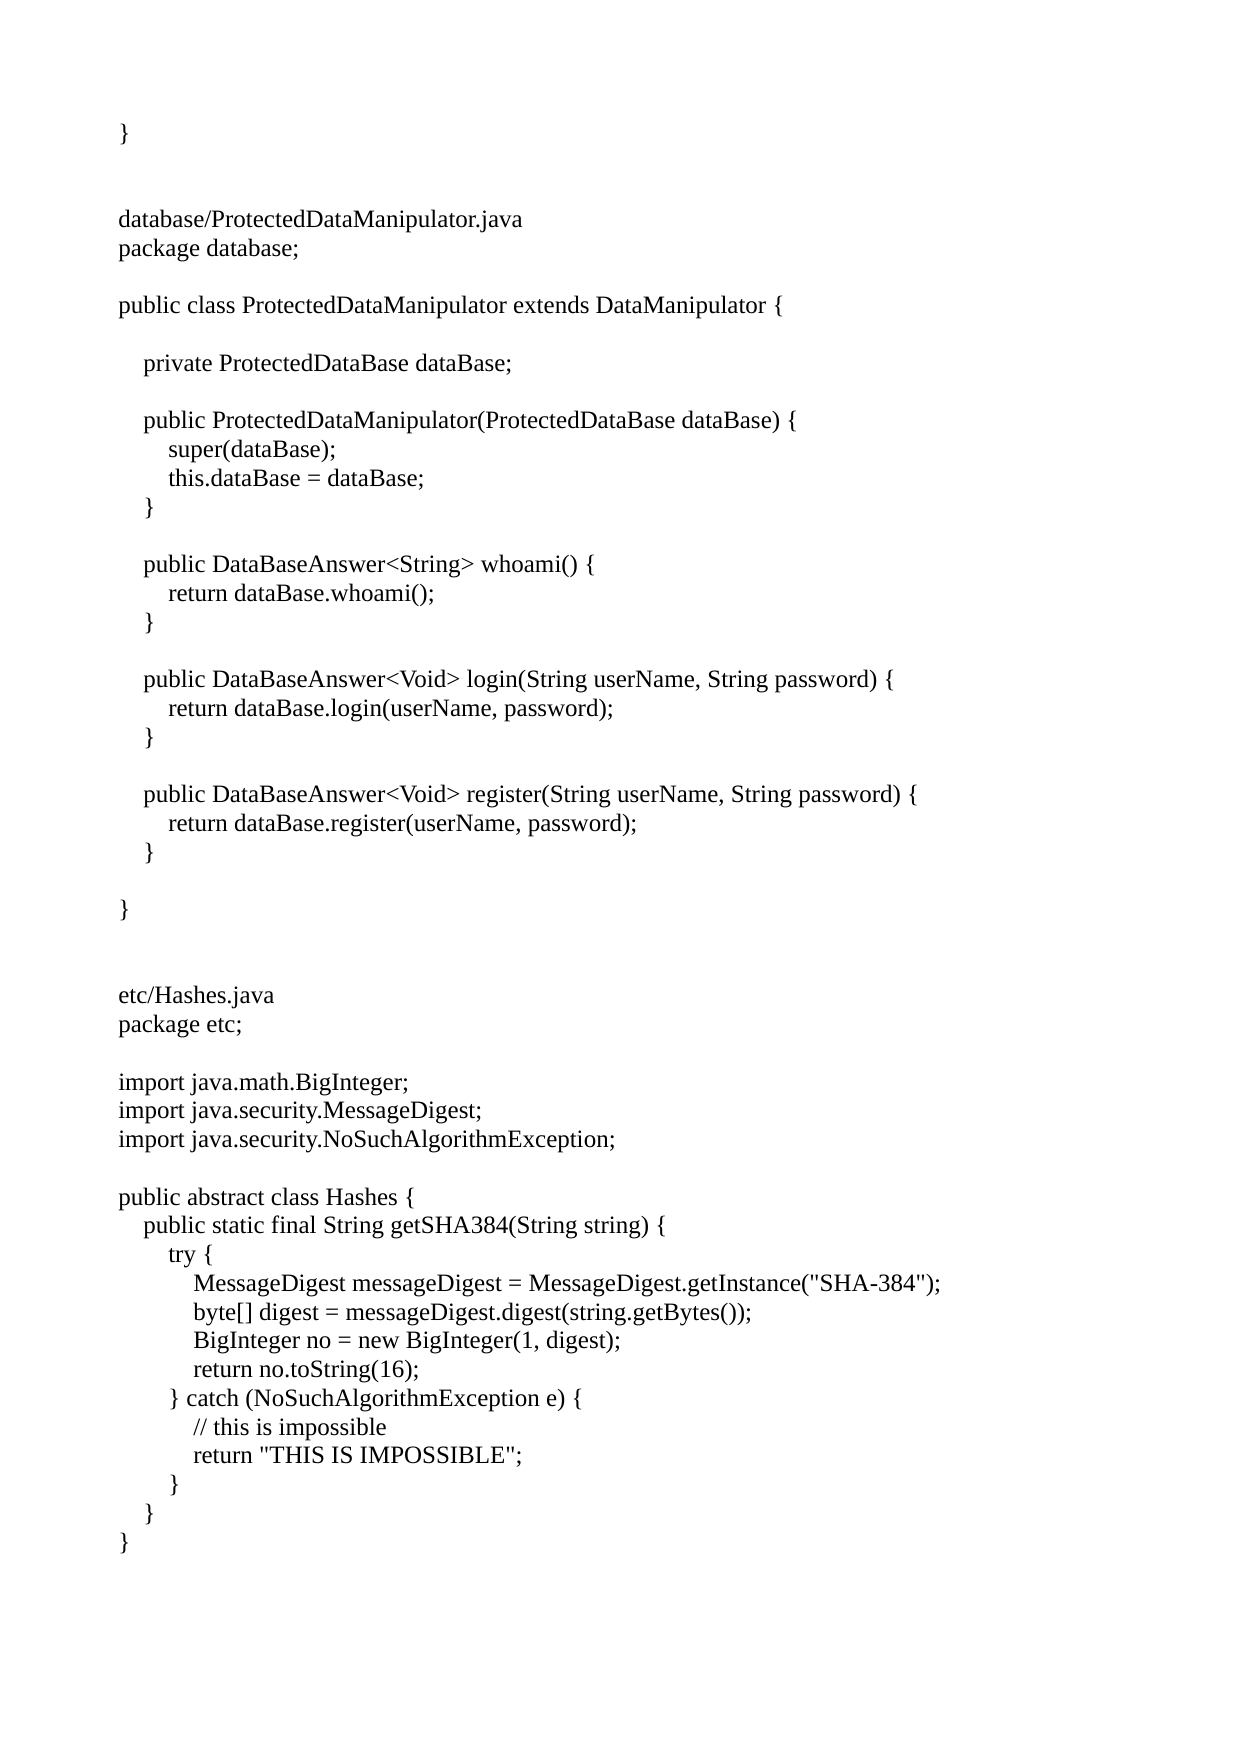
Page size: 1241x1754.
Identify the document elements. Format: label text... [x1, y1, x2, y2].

text return no.toString(16); [118, 1354, 1122, 1383]
text package database; [118, 233, 1122, 262]
text private ProtectedDataBase dataBase; [118, 348, 1122, 377]
text } [118, 492, 1122, 521]
text public class ProtectedDataManipulator extends DataManipulator { [118, 291, 1122, 319]
text import java.security.MessageDigest; [118, 1096, 1122, 1124]
text public DataBaseAnswer<Void> login(String userName, String password) { [118, 664, 1122, 693]
text return dataBase.whoami(); [118, 578, 1122, 607]
text public ProtectedDataManipulator(ProtectedDataBase dataBase) { [118, 406, 1122, 434]
text BigInteger no = new BigInteger(1, digest); [118, 1326, 1122, 1354]
text public DataBaseAnswer<Void> register(String userName, String password) { [118, 779, 1122, 808]
text } [118, 722, 1122, 751]
text return "THIS IS IMPOSSIBLE"; [118, 1441, 1122, 1469]
text public DataBaseAnswer<String> whoami() { [118, 549, 1122, 578]
text MessageDigest messageDigest = MessageDigest.getInstance("SHA-384"); [118, 1268, 1122, 1297]
text } [118, 894, 1122, 923]
text super(dataBase); [118, 434, 1122, 463]
text return dataBase.login(userName, password); [118, 693, 1122, 722]
text this.dataBase = dataBase; [118, 463, 1122, 492]
text package etc; [118, 1009, 1122, 1038]
text } catch (NoSuchAlgorithmException e) { [118, 1383, 1122, 1412]
text // this is impossible [118, 1412, 1122, 1441]
text public abstract class Hashes { [118, 1182, 1122, 1211]
text return dataBase.register(userName, password); [118, 808, 1122, 837]
text } [118, 1469, 1122, 1498]
text import java.math.BigInteger; [118, 1067, 1122, 1096]
text database/ProtectedDataManipulator.java [118, 204, 1122, 233]
text byte[] digest = messageDigest.digest(string.getBytes()); [118, 1297, 1122, 1326]
text } [118, 118, 1122, 147]
text try { [118, 1239, 1122, 1268]
text } [118, 1498, 1122, 1527]
text } [118, 837, 1122, 866]
text } [118, 1527, 1122, 1556]
text etc/Hashes.java [118, 981, 1122, 1009]
text public static final String getSHA384(String string) { [118, 1211, 1122, 1239]
text import java.security.NoSuchAlgorithmException; [118, 1124, 1122, 1153]
text } [118, 607, 1122, 636]
